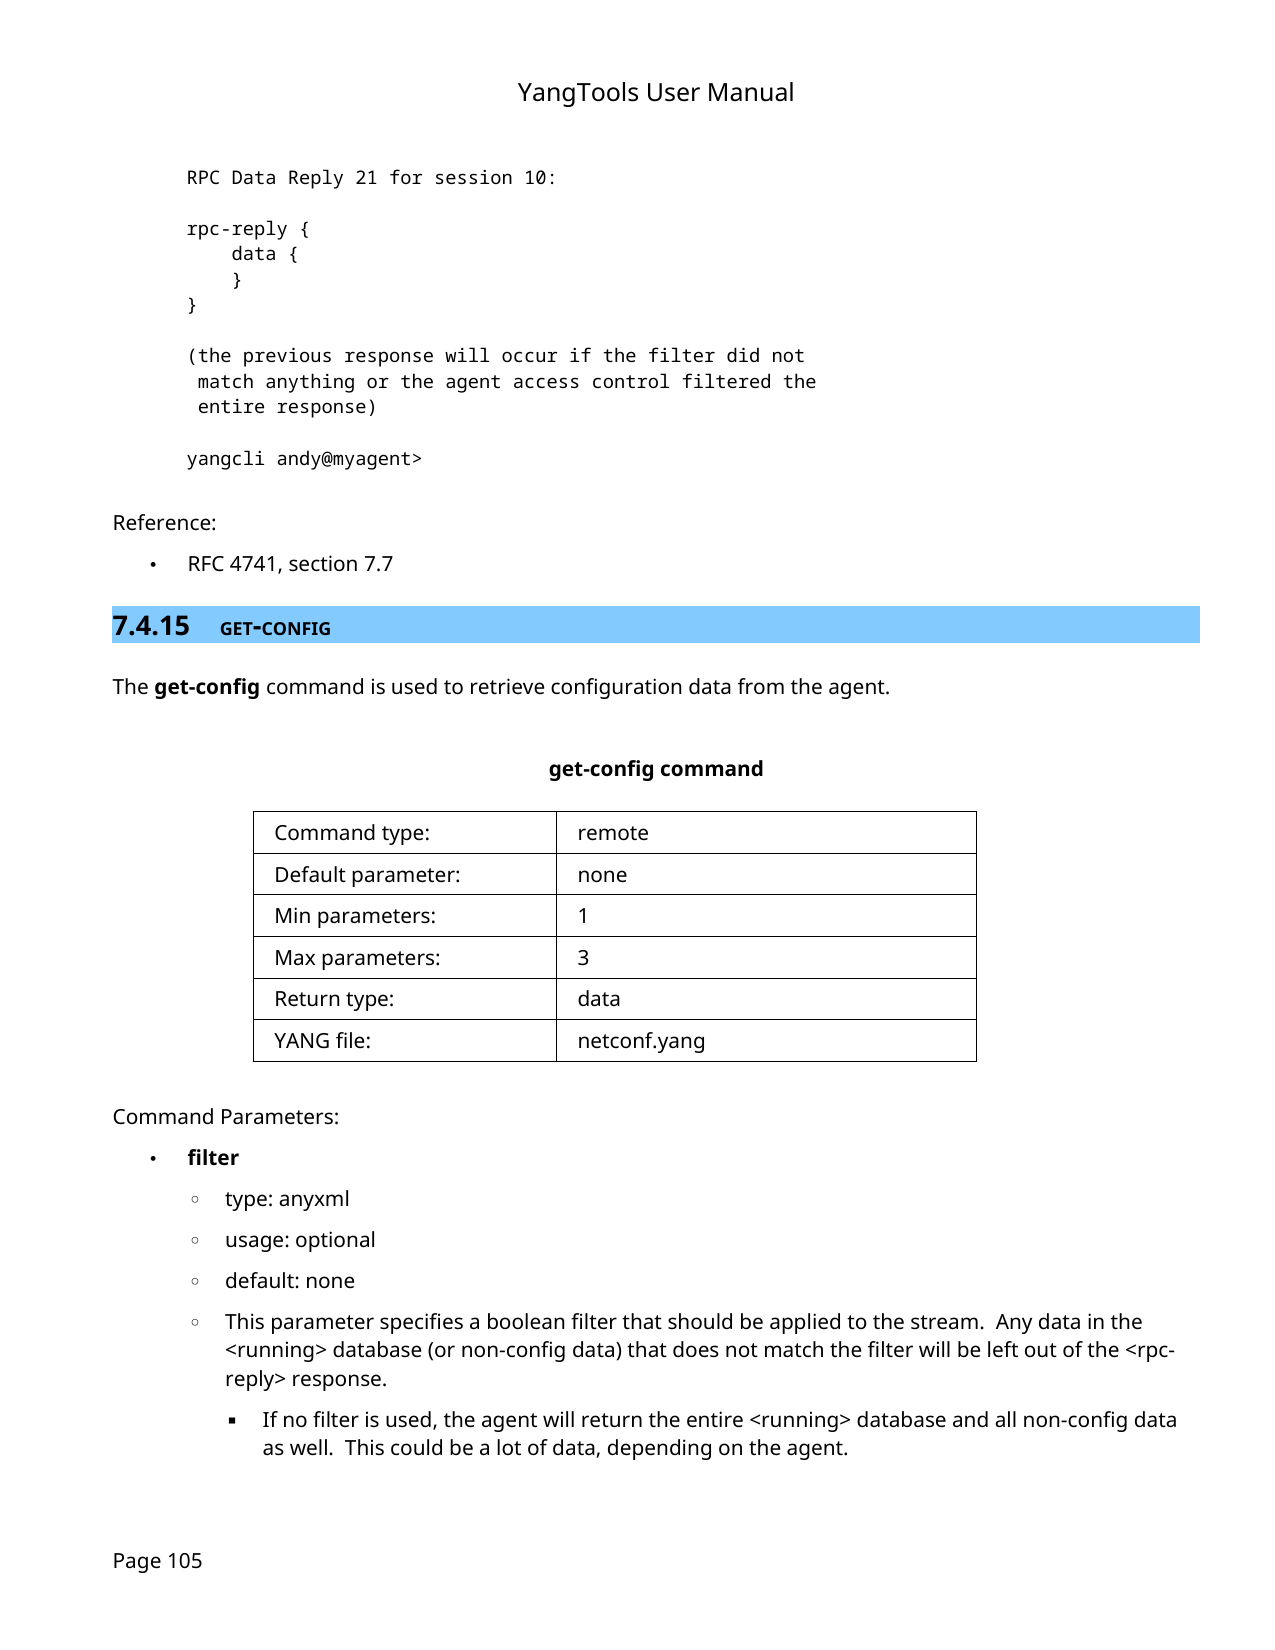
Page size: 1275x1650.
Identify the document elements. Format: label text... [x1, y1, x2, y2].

text Command Parameters: [112, 1102, 1200, 1131]
list This parameter specifies a boolean filter that should be applied to the stream. Any data in the <running> database (or non-config data) that does not match the filter will be left out of the <rpc-reply> response. [187, 1307, 1200, 1392]
table_cell Default parameter: [254, 854, 556, 894]
text RPC Data Reply 21 for session 10: rpc-reply { data { } } (the previous response will occur if the filter did not match anything or the agent access control filtered the entire response) yangcli andy@myagent> [112, 138, 1200, 496]
subtitle get-config [112, 606, 1200, 643]
table_cell none [557, 854, 976, 894]
table_cell data [557, 979, 976, 1019]
table_cell Return type: [254, 979, 556, 1019]
list RFC 4741, section 7.7 [150, 549, 1200, 577]
text The get-config command is used to retrieve configuration data from the agent. [112, 672, 1200, 701]
table_header remote [557, 812, 976, 853]
subtitle get-config command [127, 754, 1185, 783]
list filter [150, 1143, 1200, 1172]
table_cell 3 [557, 937, 976, 977]
table_cell YANG file: [254, 1020, 556, 1061]
table_cell 1 [557, 895, 976, 936]
list If no filter is used, the agent will return the entire <running> database and all non-config data as well. This could be a lot of data, depending on the agent. [225, 1405, 1200, 1462]
text Reference: [112, 508, 1200, 536]
table_cell netconf.yang [557, 1020, 976, 1061]
table_header Command type: [254, 812, 556, 853]
list usage: optional [187, 1225, 1200, 1254]
table_cell Min parameters: [254, 895, 556, 936]
table_cell Max parameters: [254, 937, 556, 977]
list type: anyxml [187, 1184, 1200, 1213]
list default: none [187, 1266, 1200, 1295]
